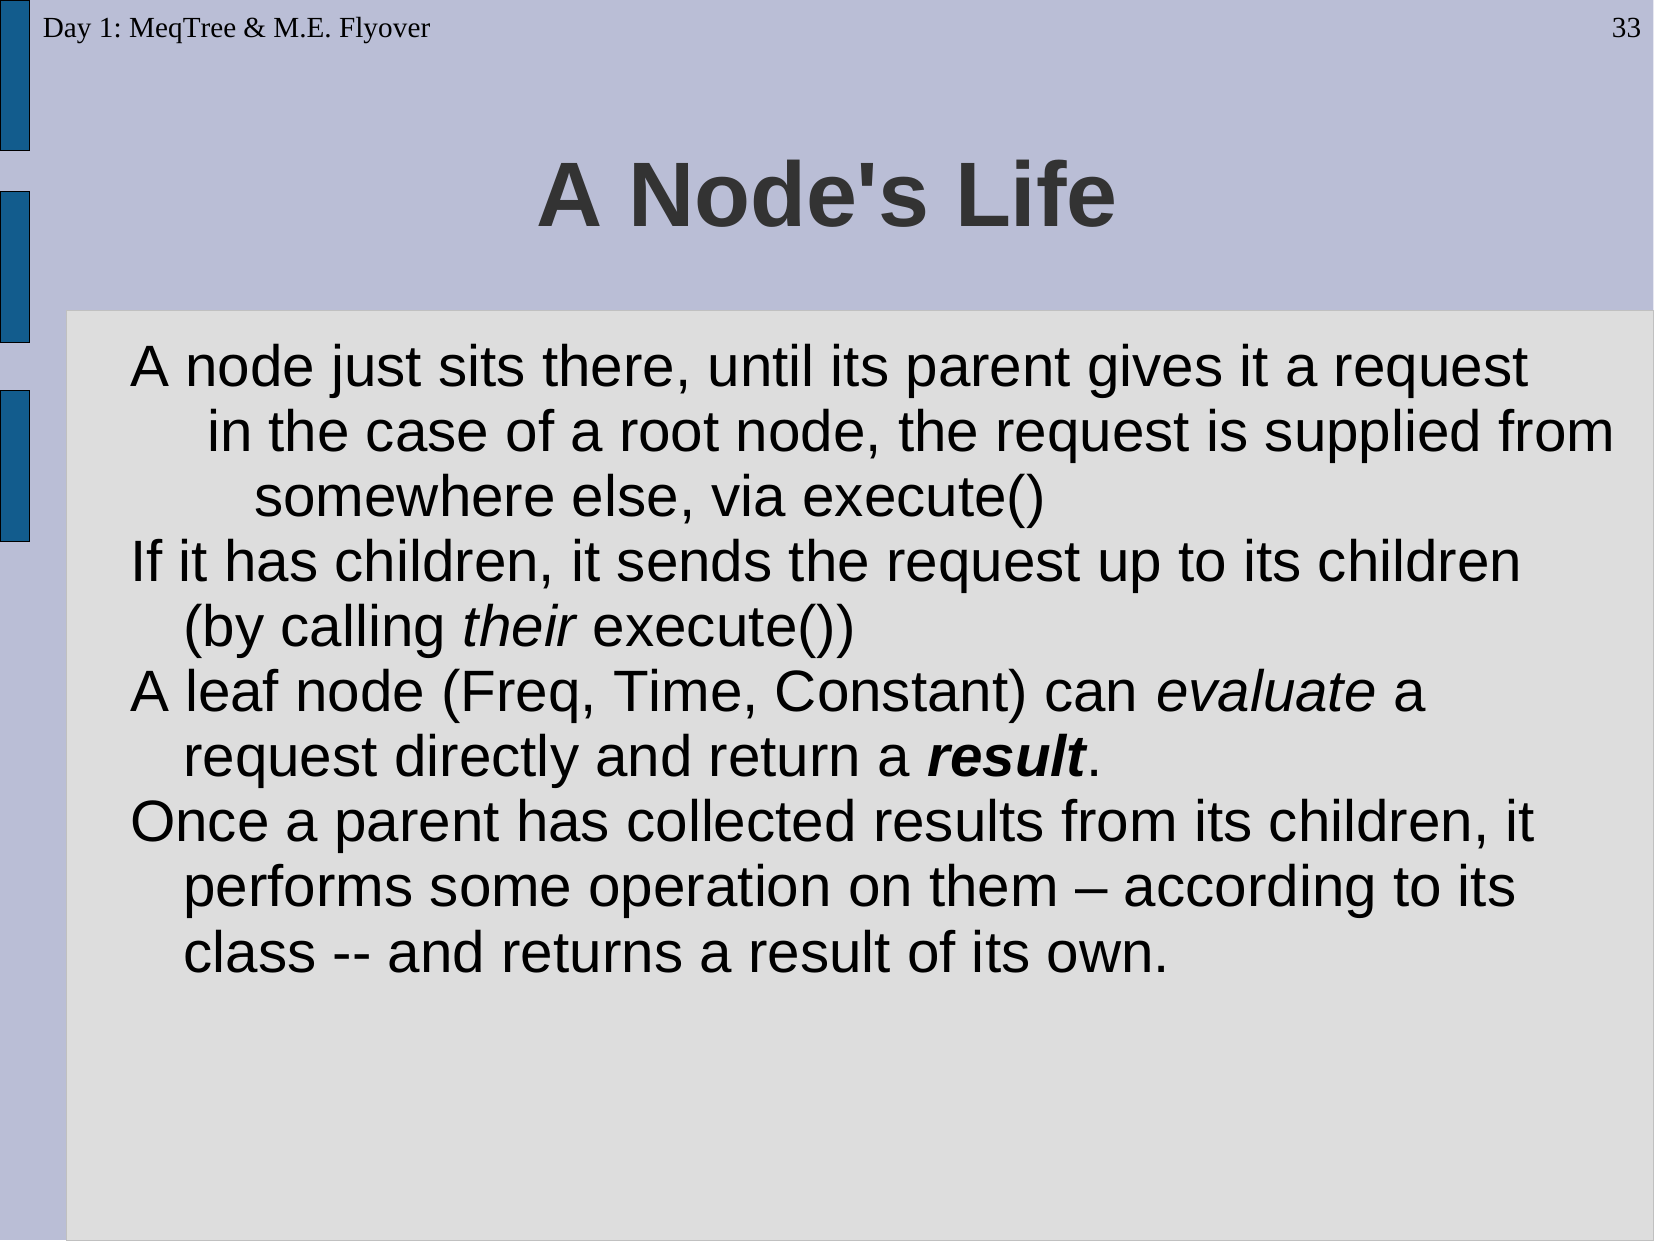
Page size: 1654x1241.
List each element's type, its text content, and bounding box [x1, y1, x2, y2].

list A node just sits there, until its parent gives it a request in the case of a root node, the request is supplied from somewhere else, via execute() If it has children, it sends the request up to its children (by calling their execute()) A leaf node (Freq, Time, Constant) can evaluate a request directly and return a result. Once a parent has collected results from its children, it performs some operation on them – according to its class -- and returns a result of its own. [112, 334, 1622, 1080]
title A Node's Life [121, 91, 1534, 299]
